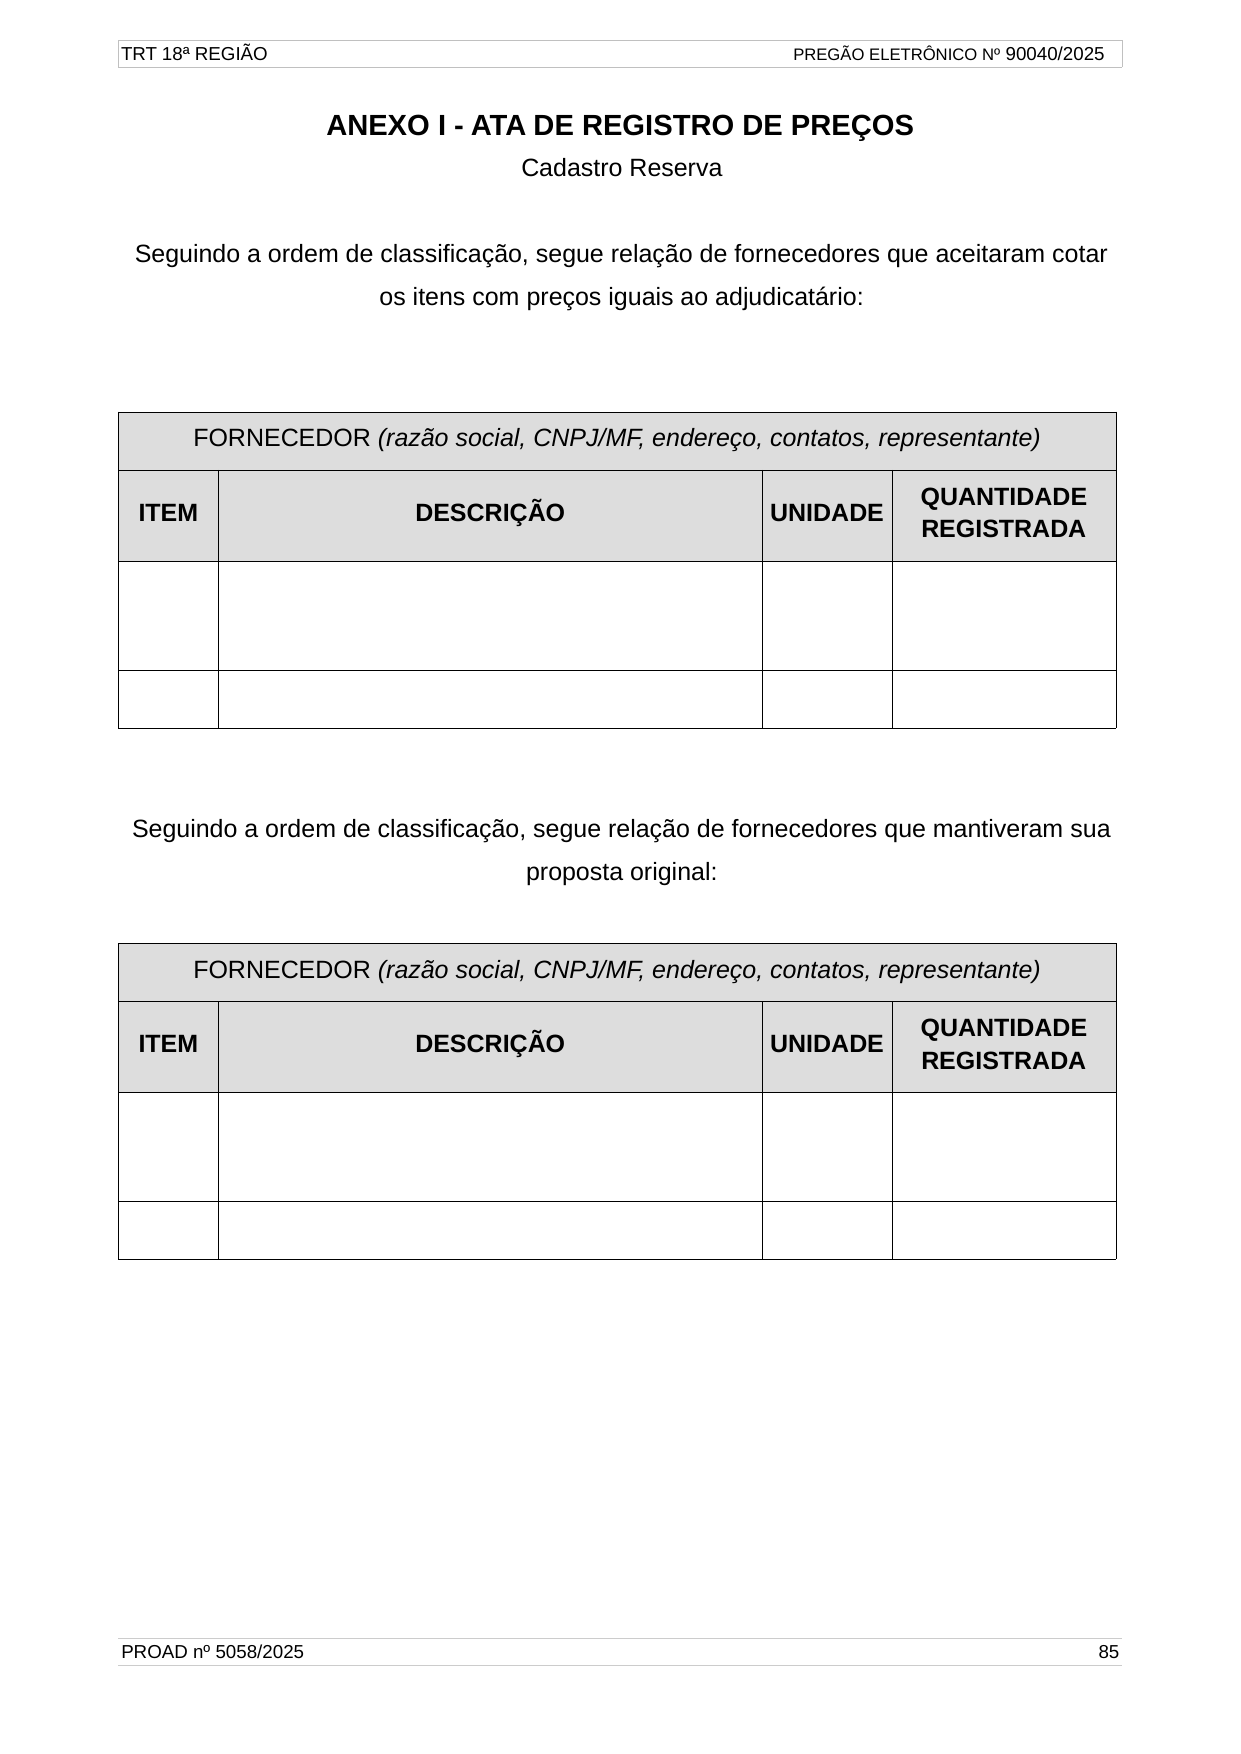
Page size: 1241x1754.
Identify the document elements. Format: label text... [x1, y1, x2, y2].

table_cell QUANTIDADE REGISTRADA [893, 471, 1116, 561]
table_cell [219, 1202, 762, 1259]
table_cell UNIDADE [763, 471, 892, 561]
table_cell [119, 1093, 218, 1201]
table_cell ITEM [119, 471, 218, 561]
table_cell [893, 1202, 1116, 1259]
table_cell [763, 671, 892, 727]
text Cadastro Reserva [118, 153, 1125, 182]
table_cell DESCRIÇÃO [219, 471, 762, 561]
table_cell [893, 671, 1116, 727]
table_cell [219, 671, 762, 727]
table_cell [119, 671, 218, 727]
text Seguindo a ordem de classificação, segue relação de fornecedores que mantiveram sua proposta original: [118, 814, 1125, 886]
table_cell ITEM [119, 1002, 218, 1092]
table_cell DESCRIÇÃO [219, 1002, 762, 1092]
table_cell [219, 562, 762, 669]
table_cell [119, 1202, 218, 1259]
table_cell [763, 1093, 892, 1201]
table_cell [893, 1093, 1116, 1201]
table_cell [763, 1202, 892, 1259]
text ANEXO I - ATA DE REGISTRO DE PREÇOS [118, 108, 1122, 141]
table_cell [763, 562, 892, 669]
text Seguindo a ordem de classificação, segue relação de fornecedores que aceitaram cotar os itens com preços iguais ao adjudicatário: [118, 239, 1125, 311]
table_cell [893, 562, 1116, 669]
table_cell [219, 1093, 762, 1201]
table_header FORNECEDOR (razão social, CNPJ/MF, endereço, contatos, representante) [119, 413, 1116, 470]
table_cell UNIDADE [763, 1002, 892, 1092]
table_cell QUANTIDADE REGISTRADA [893, 1002, 1116, 1092]
table_header FORNECEDOR (razão social, CNPJ/MF, endereço, contatos, representante) [119, 944, 1116, 1001]
table_cell [119, 562, 218, 669]
